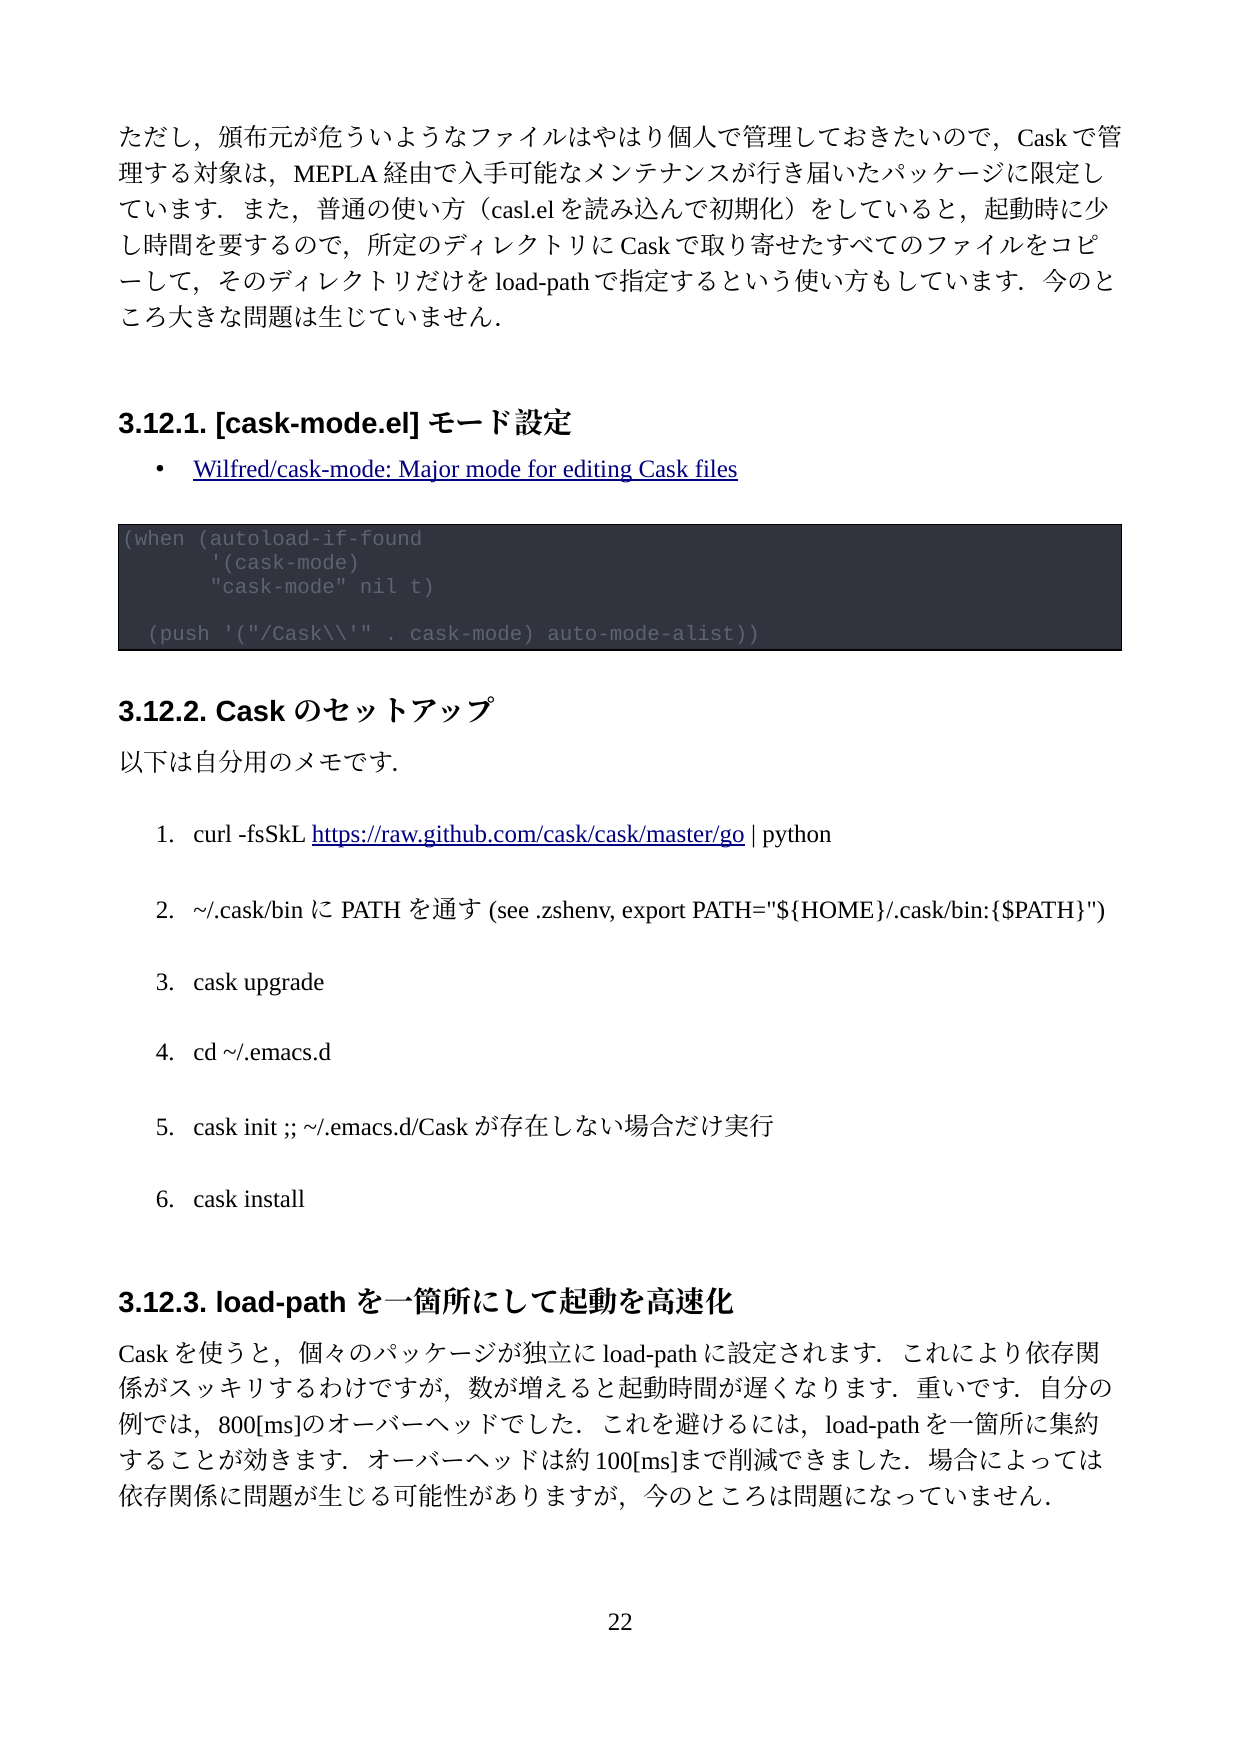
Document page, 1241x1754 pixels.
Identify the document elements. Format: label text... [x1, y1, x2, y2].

text (when (autoload-if-found [119, 525, 1121, 548]
list cask upgrade [156, 967, 1122, 1024]
list cask install [156, 1184, 1122, 1241]
subtitle load-path を一箇所にして起動を高速化 [118, 1279, 1122, 1321]
list cd ~/.emacs.d [156, 1037, 1122, 1094]
text ただし，頒布元が危ういようなファイルはやはり個人で管理しておきたいので，Caskで管理する対象は，MEPLA経由で入手可能なメンテナンスが行き届いたパッケージに限定しています．また，普通の使い方（casl.elを読み込んで初期化）をしていると，起動時に少し時間を要するので，所定のディレクトリにCaskで取り寄せたすべてのファイルをコピーして，そのディレクトリだけをload-pathで指定するという使い方もしています．今のところ大きな問題は生じていません． [118, 118, 1122, 362]
text "cask-mode" nil t) [119, 572, 1121, 595]
subtitle [cask-mode.el] モード設定 [118, 400, 1122, 442]
list ~/.cask/bin に PATH を通す (see .zshenv, export PATH="${HOME}/.cask/bin:{$PATH}") [156, 889, 1122, 954]
text 以下は自分用のメモです． [118, 742, 1122, 807]
text Caskを使うと，個々のパッケージが独立にload-pathに設定されます．これにより依存関係がスッキリするわけですが，数が増えると起動時間が遅くなります．重いです．自分の例では，800[ms]のオーバーヘッドでした．これを避けるには，load-pathを一箇所に集約することが効きます．オーバーヘッドは約100[ms]まで削減できました．場合によっては依存関係に問題が生じる可能性がありますが，今のところは問題になっていません． [118, 1333, 1122, 1542]
list curl -fsSkL https://raw.github.com/cask/cask/master/go | python [156, 819, 1122, 877]
subtitle Cask のセットアップ [118, 688, 1122, 730]
text (push '("/Cask\\'" . cask-mode) auto-mode-alist)) [119, 619, 1121, 649]
list Wilfred/cask-mode: Major mode for editing Cask files [156, 454, 1122, 512]
text '(cask-mode) [119, 548, 1121, 572]
list cask init ;; ~/.emacs.d/Cask が存在しない場合だけ実行 [156, 1107, 1122, 1171]
